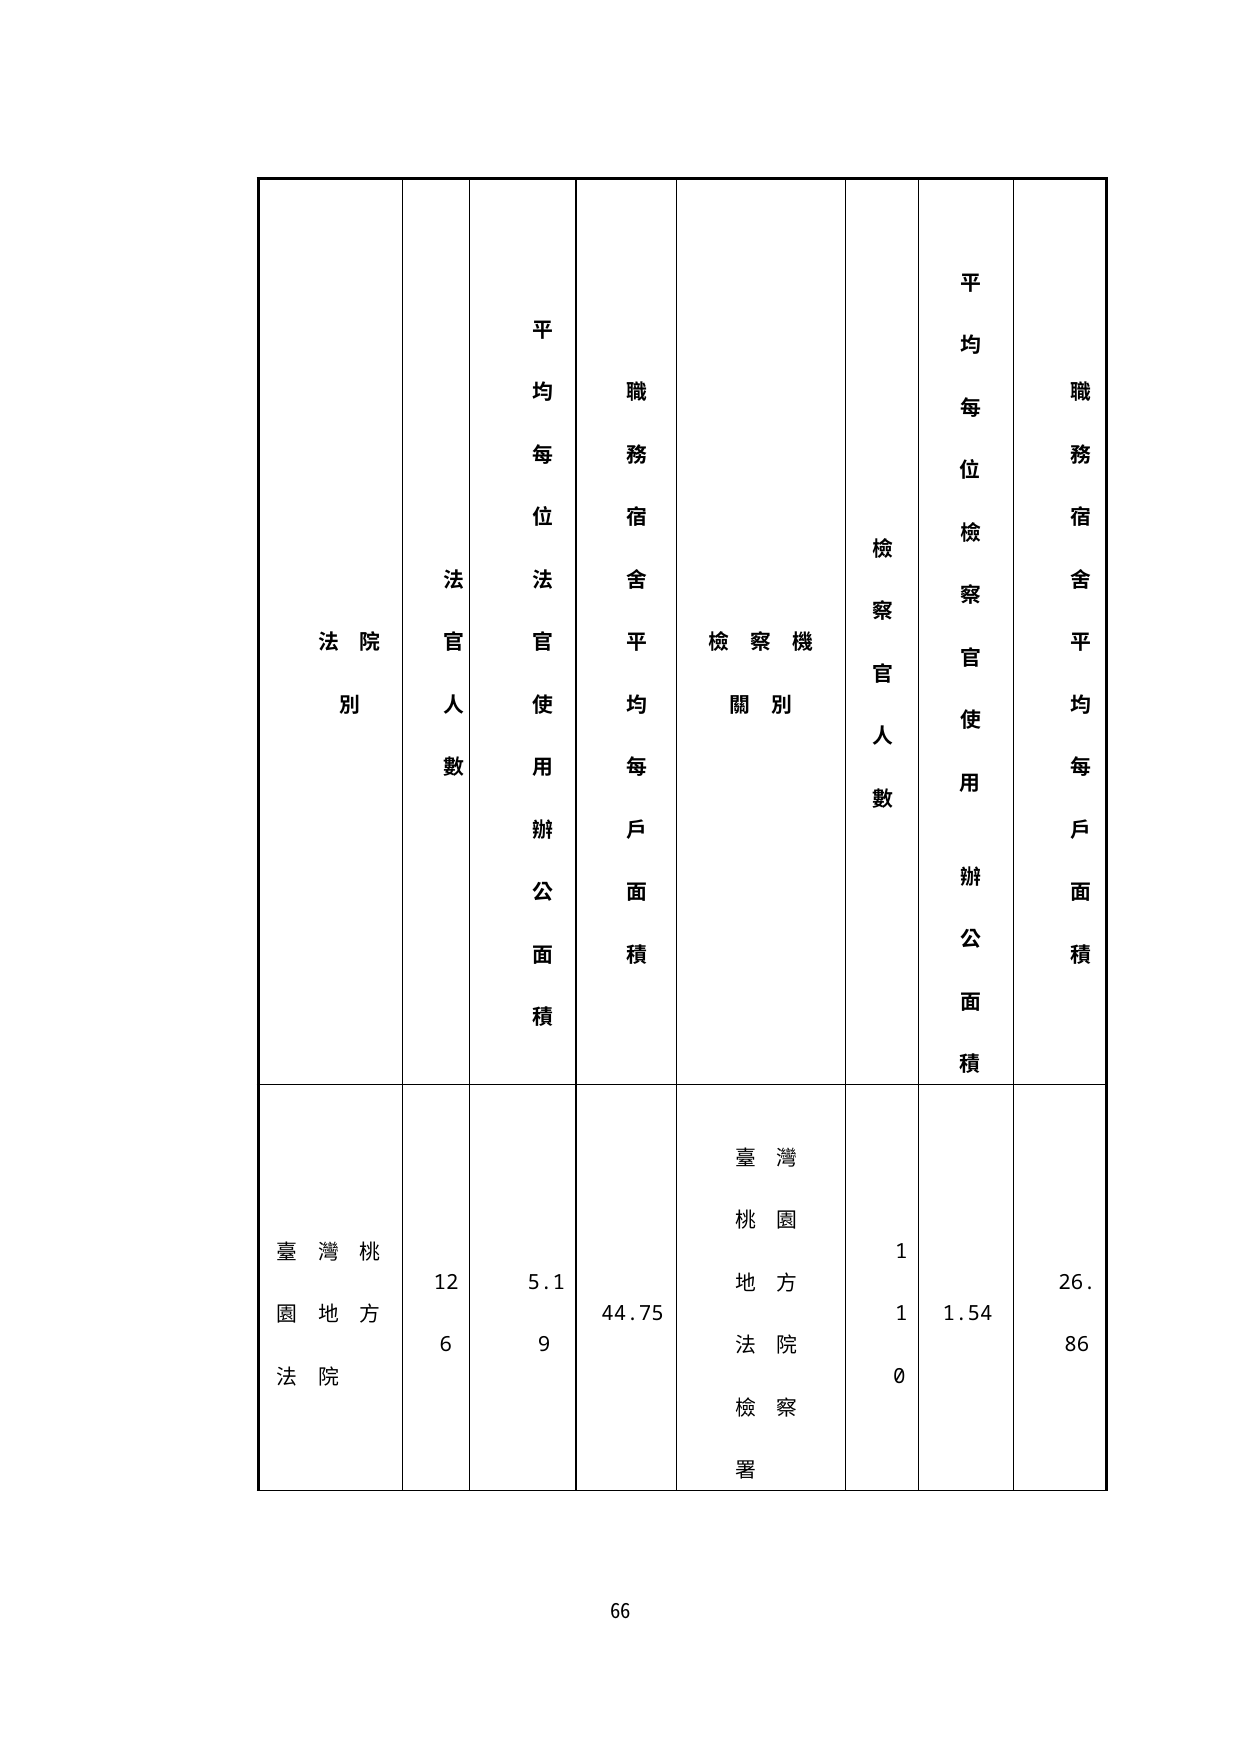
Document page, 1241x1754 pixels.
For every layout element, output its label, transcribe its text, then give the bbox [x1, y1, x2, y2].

table_header 法院別 [260, 180, 402, 1083]
table_header 檢察官人數 [846, 180, 918, 1083]
table_cell 臺灣桃園地方法院檢察署 [677, 1085, 845, 1490]
table_header 檢察機關別 [677, 180, 845, 1083]
table_cell 44.75 [577, 1085, 676, 1490]
table_header 職務宿舍平均每戶面積 [577, 180, 676, 1083]
table_cell 126 [403, 1085, 469, 1490]
table_header 法官人數 [403, 180, 469, 1083]
table_cell 1.54 [919, 1085, 1013, 1490]
table_cell 26.86 [1014, 1085, 1105, 1490]
table_header 平均每位法官使用辦公面積 [470, 180, 575, 1083]
table_cell 5.19 [470, 1085, 575, 1490]
table_header 平均每位 檢察官使用 辦公面積 [919, 180, 1013, 1083]
table_header 職務宿舍平均每戶面積 [1014, 180, 1105, 1083]
table_cell 110 [846, 1085, 918, 1490]
table_cell 臺灣桃園地方法院 [260, 1085, 402, 1490]
